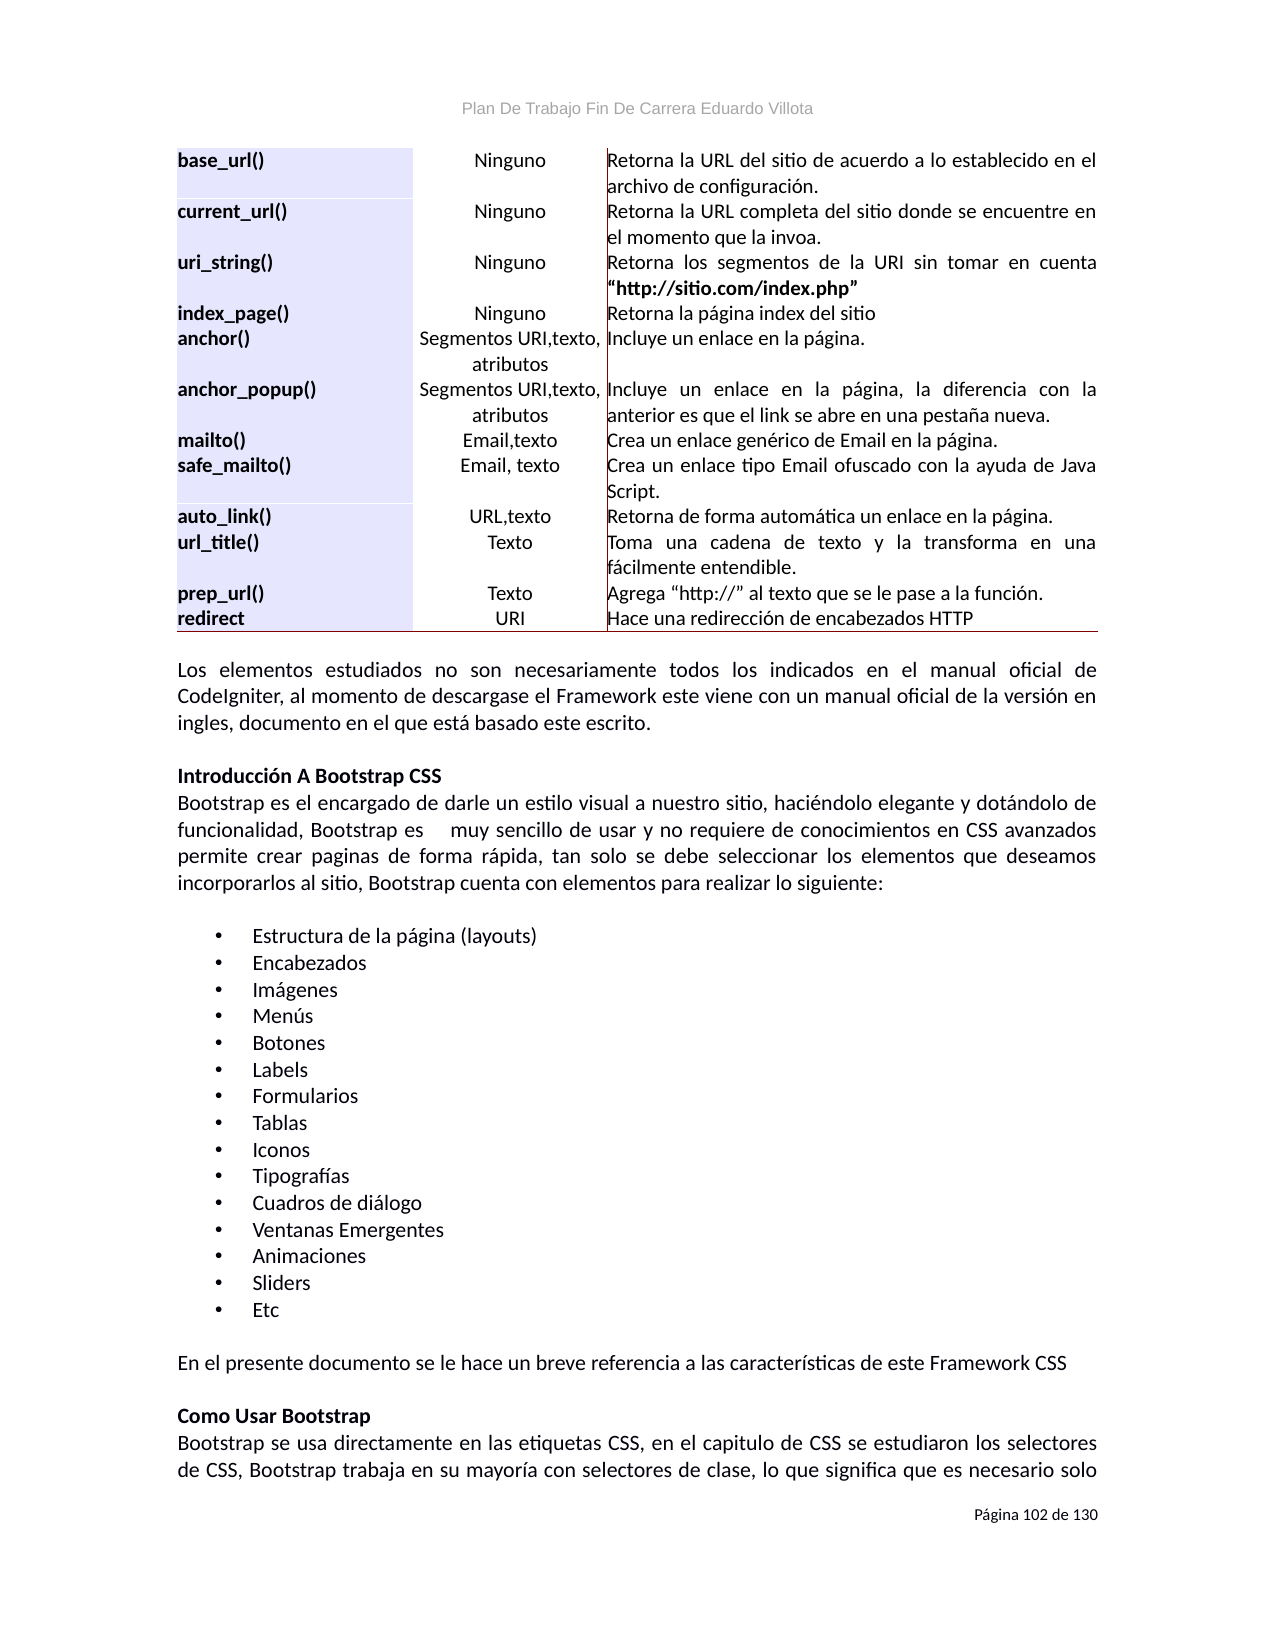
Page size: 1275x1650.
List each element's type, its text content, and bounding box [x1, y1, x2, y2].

table_cell Retorna de forma automática un enlace en la página. [608, 504, 1097, 529]
table_cell Toma una cadena de texto y la transforma en una fácilmente entendible. [608, 529, 1097, 580]
table_cell base_url() [177, 148, 413, 198]
table_cell redirect [177, 605, 413, 631]
table_cell anchor_popup() [177, 376, 413, 427]
list Sliders [215, 1269, 1098, 1296]
table_cell Incluye un enlace en la página. [608, 326, 1097, 376]
list Ventanas Emergentes [215, 1216, 1098, 1242]
table_cell uri_string() [177, 249, 413, 300]
table_cell Retorna los segmentos de la URI sin tomar en cuenta “http://sitio.com/index.php” [608, 249, 1097, 300]
table_cell auto_link() [177, 504, 413, 529]
table_cell Agrega “http://” al texto que se le pase a la función. [608, 580, 1097, 605]
table_cell Crea un enlace genérico de Email en la página. [608, 427, 1097, 453]
text Los elementos estudiados no son necesariamente todos los indicados en el manual oficial de CodeIgniter, al momento de descargase el Framework este viene con un manual oficial de la versión en ingles, documento en el que está basado este escrito. [177, 656, 1098, 736]
table_cell Crea un enlace tipo Email ofuscado con la ayuda de Java Script. [608, 453, 1097, 503]
text Bootstrap se usa directamente en las etiquetas CSS, en el capitulo de CSS se estudiaron los selectores de CSS, Bootstrap trabaja en su mayoría con selectores de clase, lo que significa que es necesario solo [177, 1429, 1098, 1482]
list Botones [215, 1029, 1098, 1056]
table_cell Retorna la página index del sitio [608, 300, 1097, 326]
list Imágenes [215, 976, 1098, 1002]
table_cell index_page() [177, 300, 413, 326]
table_cell Texto [413, 580, 607, 605]
list Tipografías [215, 1162, 1098, 1189]
table_cell Ninguno [413, 300, 607, 326]
table_cell mailto() [177, 427, 413, 453]
list Encabezados [215, 949, 1098, 976]
table_cell URI [413, 605, 607, 631]
table_cell safe_mailto() [177, 453, 413, 503]
table_cell URL,texto [413, 504, 607, 529]
table_cell Segmentos URI,texto, atributos [413, 326, 607, 376]
table_cell Email,texto [413, 427, 607, 453]
list Cuadros de diálogo [215, 1189, 1098, 1216]
table_cell Ninguno [413, 148, 607, 198]
list Labels [215, 1056, 1098, 1082]
table_cell url_title() [177, 529, 413, 580]
list Tablas [215, 1109, 1098, 1136]
table_cell Hace una redirección de encabezados HTTP [608, 605, 1097, 631]
table_cell Retorna la URL del sitio de acuerdo a lo establecido en el archivo de configuración. [608, 148, 1097, 198]
list Formularios [215, 1082, 1098, 1109]
table_cell Segmentos URI,texto, atributos [413, 376, 607, 427]
list Etc [215, 1296, 1098, 1322]
text En el presente documento se le hace un breve referencia a las características de este Framework CSS [177, 1349, 1098, 1376]
table_cell Incluye un enlace en la página, la diferencia con la anterior es que el link se abre en una pestaña nueva. [608, 376, 1097, 427]
text Como Usar Bootstrap [177, 1402, 1098, 1429]
list Iconos [215, 1136, 1098, 1162]
table_cell Ninguno [413, 199, 607, 249]
table_cell Email, texto [413, 453, 607, 503]
table_cell Ninguno [413, 249, 607, 300]
text Introducción A Bootstrap CSS [177, 762, 1098, 789]
list Estructura de la página (layouts) [215, 922, 1098, 949]
table_cell Retorna la URL completa del sitio donde se encuentre en el momento que la invoa. [608, 199, 1097, 249]
table_cell prep_url() [177, 580, 413, 605]
table_cell current_url() [177, 199, 413, 249]
table_cell Texto [413, 529, 607, 580]
list Menús [215, 1002, 1098, 1029]
text Bootstrap es el encargado de darle un estilo visual a nuestro sitio, haciéndolo elegante y dotándolo de funcionalidad, Bootstrap es muy sencillo de usar y no requiere de conocimientos en CSS avanzados permite crear paginas de forma rápida, tan solo se debe seleccionar los elementos que deseamos incorporarlos al sitio, Bootstrap cuenta con elementos para realizar lo siguiente: [177, 789, 1098, 896]
table_cell anchor() [177, 326, 413, 376]
list Animaciones [215, 1242, 1098, 1269]
